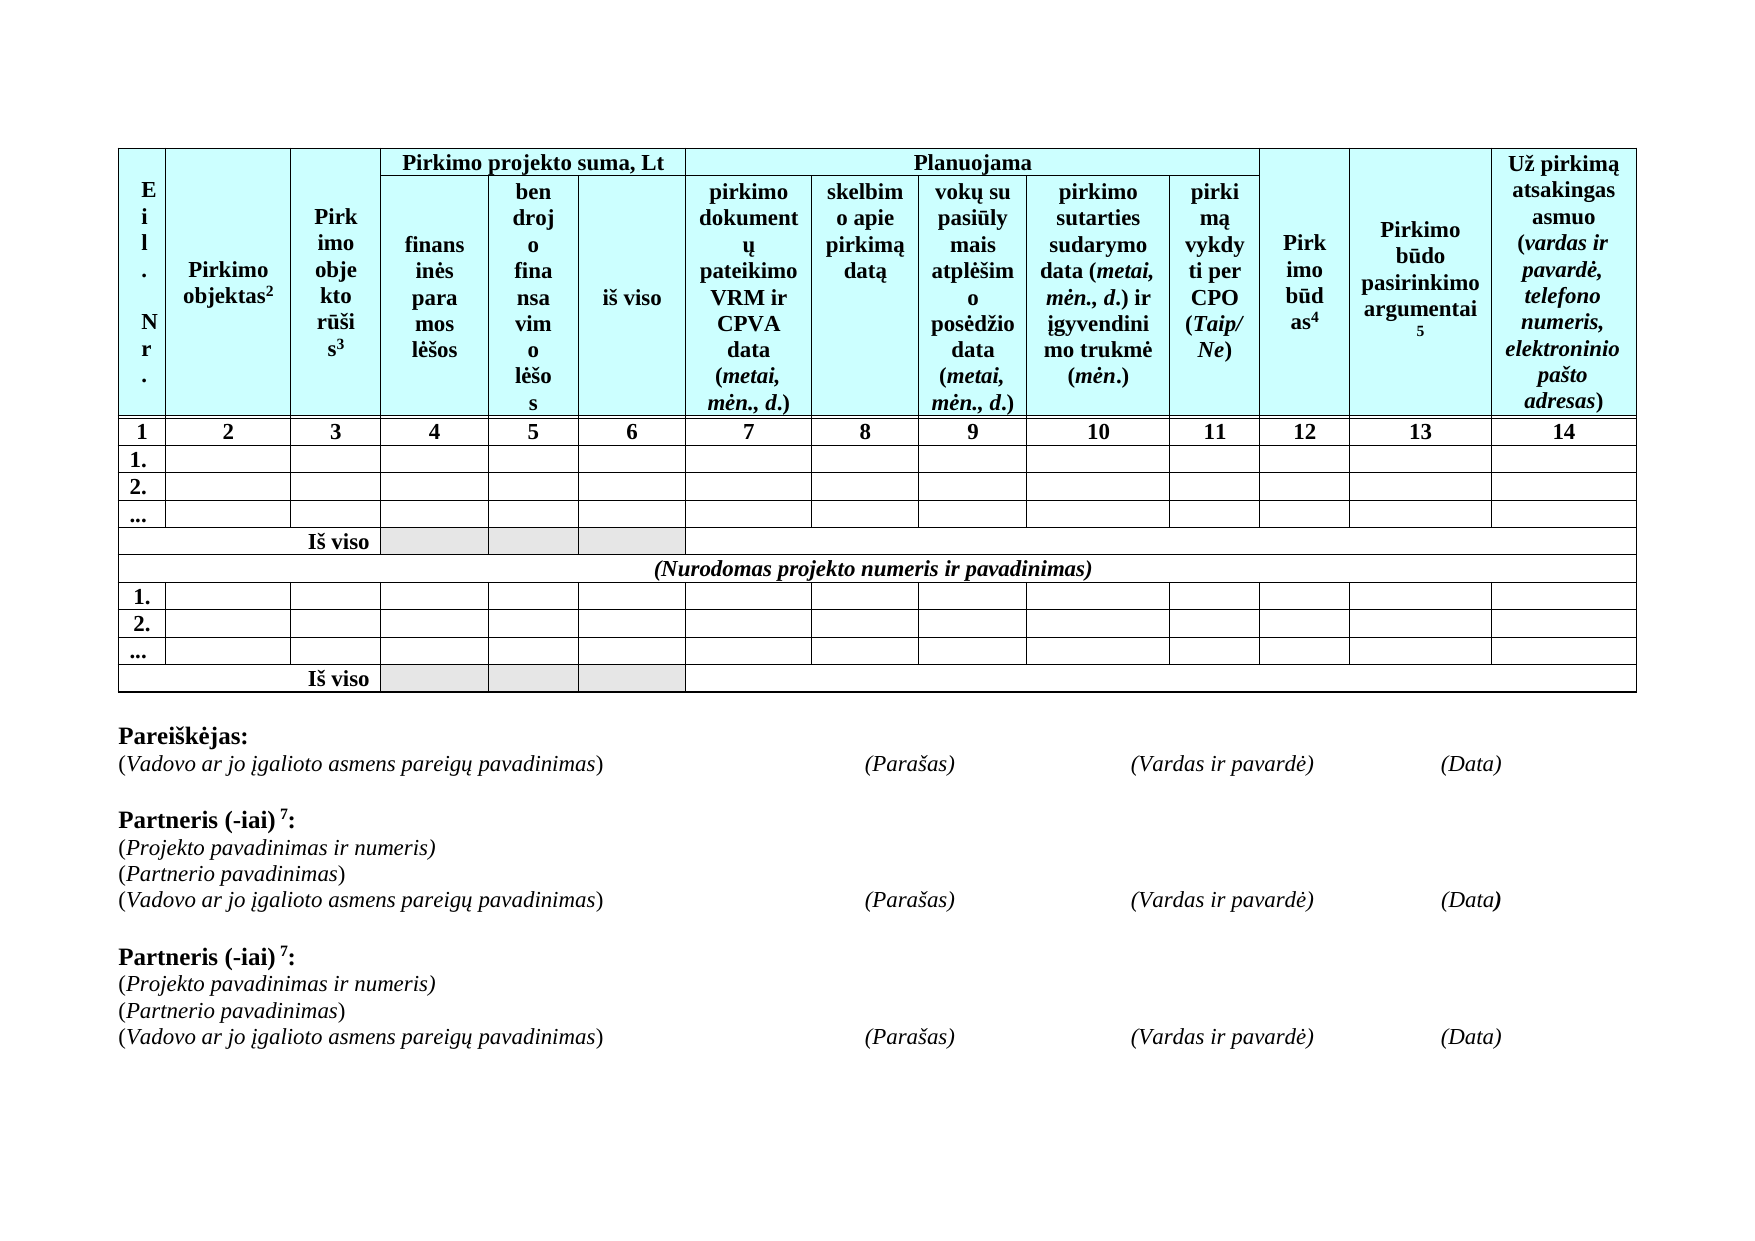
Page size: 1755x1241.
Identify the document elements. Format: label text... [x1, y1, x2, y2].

table_cell [166, 610, 290, 637]
table_cell [489, 665, 578, 691]
table_cell [381, 446, 488, 472]
table_cell [812, 446, 918, 472]
table_cell [1492, 638, 1636, 664]
table_cell 2. [119, 473, 165, 499]
table_cell finansinės paramos lėšos [381, 176, 488, 415]
table_header Planuojama [686, 149, 1259, 175]
text (Projekto pavadinimas ir numeris) [118, 970, 1636, 997]
table_cell [1492, 473, 1636, 499]
table_cell [489, 583, 578, 609]
table_cell [579, 528, 685, 554]
table_cell 3 [291, 419, 380, 445]
table_cell [166, 501, 290, 527]
table_cell [291, 501, 380, 527]
table_cell [1492, 610, 1636, 637]
table_cell [686, 610, 811, 637]
table_cell 8 [812, 419, 918, 445]
table_cell [166, 583, 290, 609]
table_cell [381, 638, 488, 664]
table_cell [579, 610, 685, 637]
table_cell [1350, 446, 1491, 472]
table_cell [579, 473, 685, 499]
table_cell [1350, 638, 1491, 664]
table_cell [291, 473, 380, 499]
table_cell [919, 610, 1026, 637]
table_cell [1492, 583, 1636, 609]
table_cell [1170, 610, 1259, 637]
table_cell [686, 583, 811, 609]
table_cell [381, 528, 488, 554]
table_cell [579, 665, 685, 691]
table_cell 1. [119, 446, 165, 472]
table_cell 1 [119, 419, 165, 445]
table_cell [489, 473, 578, 499]
table_cell [579, 501, 685, 527]
table_cell [1350, 473, 1491, 499]
table_cell [1350, 610, 1491, 637]
table_cell [1492, 446, 1636, 472]
table_cell 11 [1170, 419, 1259, 445]
table_cell [291, 610, 380, 637]
table_cell [812, 501, 918, 527]
table_cell [1027, 501, 1169, 527]
table_cell 5 [489, 419, 578, 445]
table_cell [291, 638, 380, 664]
table_cell bendrojo finansavimo lėšos [489, 176, 578, 415]
table_header Eil. Nr. [119, 149, 165, 415]
table_cell [291, 583, 380, 609]
table_cell [381, 473, 488, 499]
table_cell [489, 446, 578, 472]
table_cell [381, 610, 488, 637]
table_cell [1260, 473, 1349, 499]
table_cell 14 [1492, 419, 1636, 445]
table_cell Iš viso [119, 665, 380, 691]
table_cell [919, 638, 1026, 664]
table_cell [381, 501, 488, 527]
table_cell [1170, 638, 1259, 664]
table_cell pirkimo dokumentų pateikimo VRM ir CPVA data (metai, mėn., d.) [686, 176, 811, 415]
table_cell [489, 610, 578, 637]
table_cell [1170, 473, 1259, 499]
table_cell [919, 583, 1026, 609]
table_cell [166, 473, 290, 499]
table_cell [166, 638, 290, 664]
table_cell [1170, 446, 1259, 472]
table_cell [1350, 583, 1491, 609]
table_header Pirkimo būdas4 [1260, 149, 1349, 415]
table_cell [686, 446, 811, 472]
table_cell pirkimo sutarties sudarymo data (metai, mėn., d.) ir įgyvendinimo trukmė (mėn.) [1027, 176, 1169, 415]
table_cell [489, 528, 578, 554]
table_cell [919, 473, 1026, 499]
table_cell [381, 665, 488, 691]
table_cell (Nurodomas projekto numeris ir pavadinimas) [119, 555, 1636, 582]
text (Partnerio pavadinimas) [118, 997, 1636, 1023]
table_cell 12 [1260, 419, 1349, 445]
table_cell [812, 638, 918, 664]
table_cell [579, 446, 685, 472]
table_cell [291, 446, 380, 472]
text (Partnerio pavadinimas) [118, 860, 1636, 886]
table_cell [1027, 610, 1169, 637]
table_header Pirkimo būdo pasirinkimo argumentai5 [1350, 149, 1491, 415]
table_cell [1027, 473, 1169, 499]
text (Vadovo ar jo įgalioto asmens pareigų pavadinimas) (Parašas) (Vardas ir pavardė) (Data) [118, 750, 1636, 776]
table_cell [1260, 583, 1349, 609]
table_cell 4 [381, 419, 488, 445]
table_cell [1027, 446, 1169, 472]
table_cell 6 [579, 419, 685, 445]
table_cell [381, 583, 488, 609]
text (Vadovo ar jo įgalioto asmens pareigų pavadinimas) (Parašas) (Vardas ir pavardė) (Data) [118, 886, 1636, 913]
table_cell [1260, 446, 1349, 472]
table_cell 2 [166, 419, 290, 445]
table_cell [579, 638, 685, 664]
table_header Už pirkimą atsakingas asmuo (vardas ir pavardė, telefono numeris, elektroninio pašto adresas) [1492, 149, 1636, 415]
table_cell vokų su pasiūlymais atplėšimo posėdžio data (metai, mėn., d.) [919, 176, 1026, 415]
table_cell [686, 638, 811, 664]
table_cell [1170, 583, 1259, 609]
table_cell [489, 638, 578, 664]
table_cell [1260, 610, 1349, 637]
table_cell [1350, 501, 1491, 527]
table_cell 10 [1027, 419, 1169, 445]
table_cell skelbimo apie pirkimą datą [812, 176, 918, 415]
table_cell [489, 501, 578, 527]
table_cell iš viso [579, 176, 685, 415]
table_cell 2. [119, 610, 165, 637]
table_cell 7 [686, 419, 811, 445]
table_cell [1260, 638, 1349, 664]
table_cell [812, 473, 918, 499]
table_cell Iš viso [119, 528, 380, 554]
table_cell [812, 583, 918, 609]
table_cell ... [119, 638, 165, 664]
table_cell [1027, 583, 1169, 609]
table_cell [686, 528, 1636, 554]
text (Vadovo ar jo įgalioto asmens pareigų pavadinimas) (Parašas) (Vardas ir pavardė) (Data) [118, 1023, 1636, 1049]
table_cell [686, 665, 1636, 691]
table_header Pirkimo objekto rūšis3 [291, 149, 380, 415]
table_cell [686, 501, 811, 527]
table_cell pirkimą vykdyti per CPO (Taip/ Ne) [1170, 176, 1259, 415]
table_cell 9 [919, 419, 1026, 445]
text Partneris (-iai) 7: [118, 805, 1636, 834]
table_cell [1492, 501, 1636, 527]
table_cell [1260, 501, 1349, 527]
table_cell [579, 583, 685, 609]
table_cell [166, 446, 290, 472]
table_cell [1170, 501, 1259, 527]
table_cell 13 [1350, 419, 1491, 445]
table_header Pirkimo projekto suma, Lt [381, 149, 685, 175]
table_header Pirkimo objektas2 [166, 149, 290, 415]
text (Projekto pavadinimas ir numeris) [118, 834, 1636, 860]
table_cell 1. [119, 583, 165, 609]
text Pareiškėjas: [118, 721, 1636, 750]
table_cell [919, 446, 1026, 472]
table_cell [1027, 638, 1169, 664]
table_cell [919, 501, 1026, 527]
table_cell ... [119, 501, 165, 527]
table_cell [686, 473, 811, 499]
table_cell [812, 610, 918, 637]
text Partneris (-iai) 7: [118, 942, 1636, 970]
